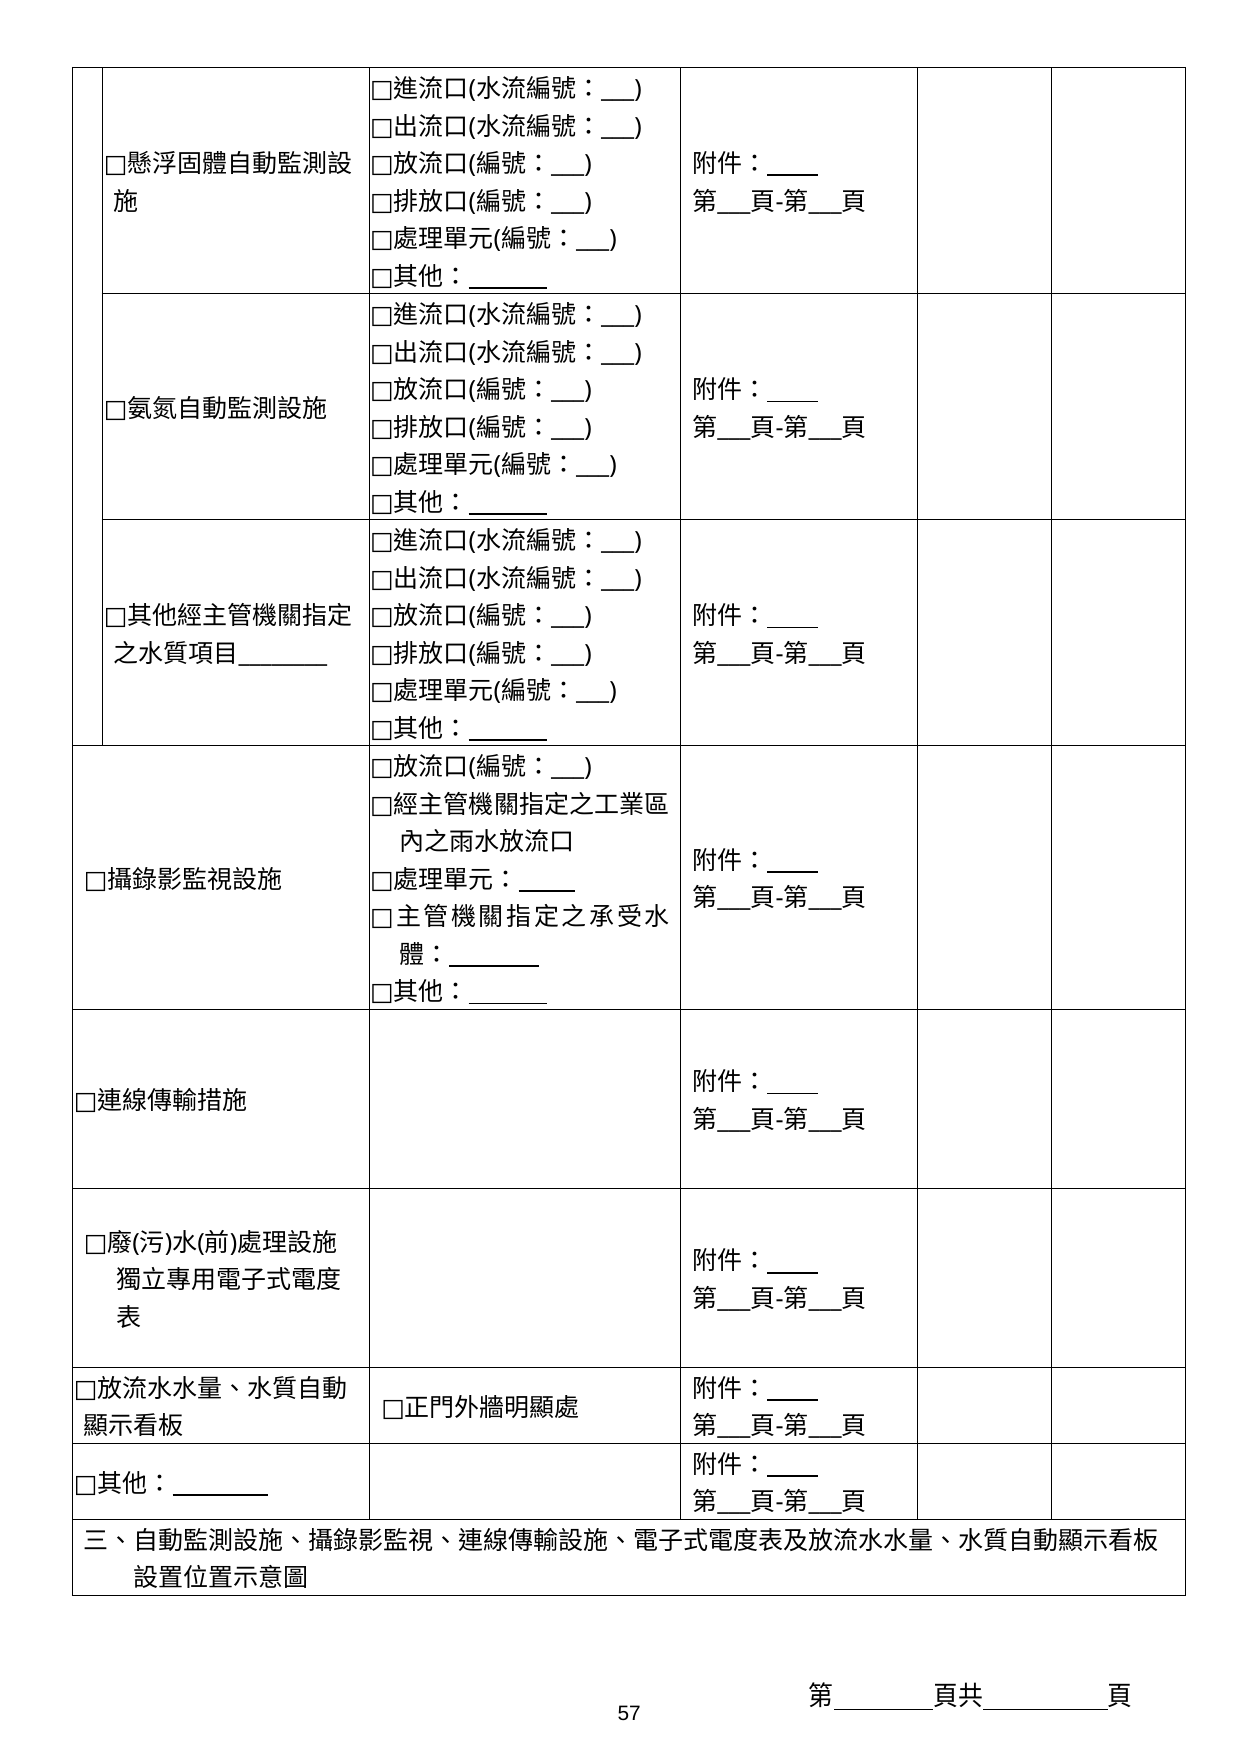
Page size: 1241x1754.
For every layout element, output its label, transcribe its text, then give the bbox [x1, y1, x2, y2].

table_cell 三、自動監測設施、攝錄影監視、連線傳輸設施、電子式電度表及放流水水量、水質自動顯示看板 設置位置示意圖 [73, 1520, 1185, 1595]
table_cell □進流口(水流編號：___) □出流口(水流編號：___) □放流口(編號：___) □排放口(編號：___) □處理單元(編號：___) □其他： [370, 294, 680, 519]
table_cell [1052, 746, 1185, 1008]
table_cell 附件： 第___頁-第___頁 [681, 1368, 917, 1443]
table_cell □廢(污)水(前)處理設施獨立專用電子式電度表 [73, 1189, 369, 1367]
table_cell [1052, 1189, 1185, 1367]
table_cell [918, 1010, 1051, 1188]
table_cell [73, 68, 102, 745]
table_cell □放流口(編號：___) □經主管機關指定之工業區內之雨水放流口 □處理單元： □主管機關指定之承受水體： □其他： [370, 746, 680, 1008]
table_cell [918, 1368, 1051, 1443]
table_cell [370, 1010, 680, 1188]
table_cell [370, 1444, 680, 1519]
table_cell □氨氮自動監測設施 [103, 294, 369, 519]
table_cell [918, 1444, 1051, 1519]
table_cell [918, 68, 1051, 293]
table_cell 附件： 第___頁-第___頁 [681, 1010, 917, 1188]
table_cell [1052, 294, 1185, 519]
table_cell □正門外牆明顯處 [370, 1368, 680, 1443]
table_cell □攝錄影監視設施 [73, 746, 369, 1008]
table_cell □其他： [73, 1444, 369, 1519]
table_cell [918, 1189, 1051, 1367]
table_cell 附件： 第___頁-第___頁 [681, 1444, 917, 1519]
table_cell □連線傳輸措施 [73, 1010, 369, 1188]
table_cell [918, 746, 1051, 1008]
table_cell [1052, 1368, 1185, 1443]
table_cell 附件： 第___頁-第___頁 [681, 520, 917, 745]
table_cell [1052, 68, 1185, 293]
table_cell 附件： 第___頁-第___頁 [681, 294, 917, 519]
table_cell □懸浮固體自動監測設施 [103, 68, 369, 293]
table_cell □其他經主管機關指定之水質項目________ [103, 520, 369, 745]
table_cell 附件： 第___頁-第___頁 [681, 746, 917, 1008]
table_cell [370, 1189, 680, 1367]
table_cell □放流水水量、水質自動顯示看板 [73, 1368, 369, 1443]
table_cell □進流口(水流編號：___) □出流口(水流編號：___) □放流口(編號：___) □排放口(編號：___) □處理單元(編號：___) □其他： [370, 520, 680, 745]
table_cell □進流口(水流編號：___) □出流口(水流編號：___) □放流口(編號：___) □排放口(編號：___) □處理單元(編號：___) □其他： [370, 68, 680, 293]
table_cell 附件： 第___頁-第___頁 [681, 68, 917, 293]
table_cell [1052, 520, 1185, 745]
table_cell 附件： 第___頁-第___頁 [681, 1189, 917, 1367]
table_cell [1052, 1444, 1185, 1519]
table_cell [918, 294, 1051, 519]
table_cell [1052, 1010, 1185, 1188]
table_cell [918, 520, 1051, 745]
